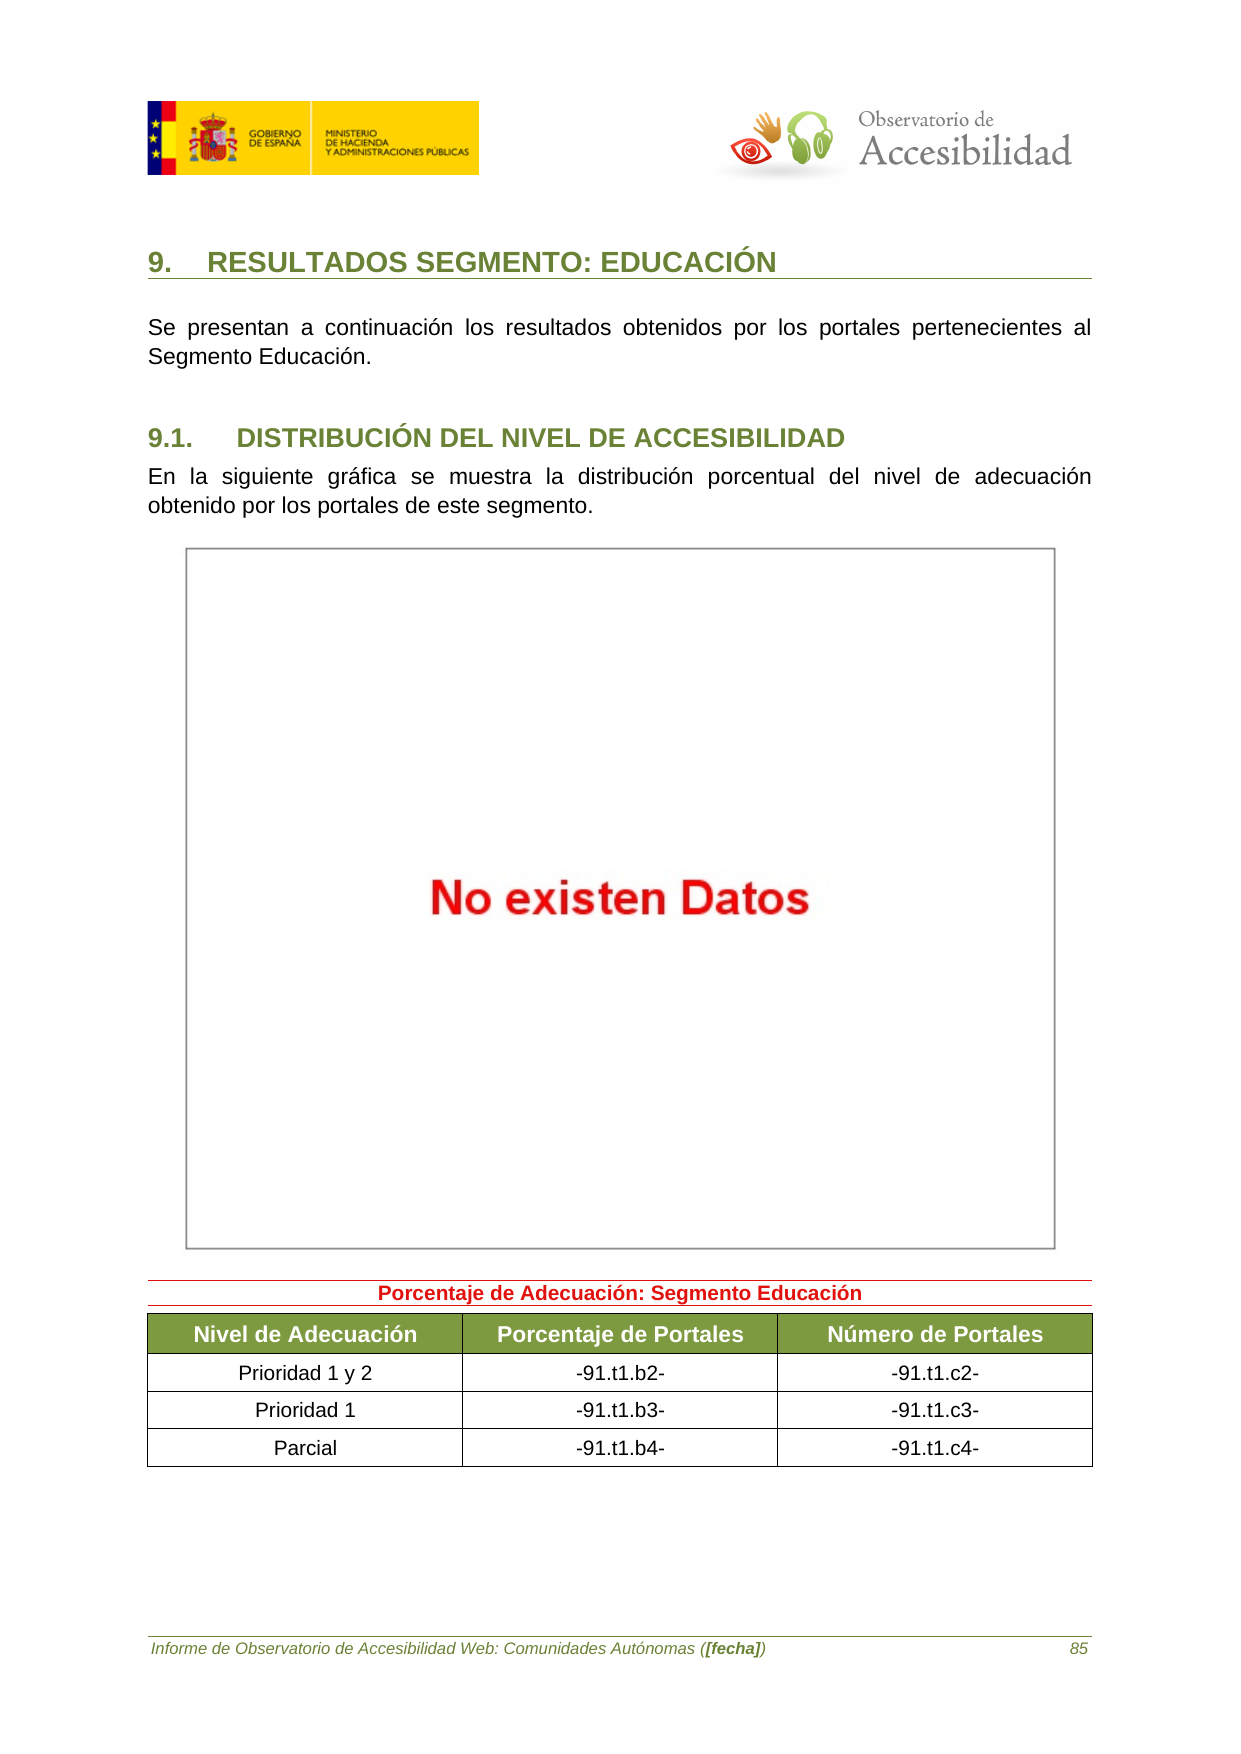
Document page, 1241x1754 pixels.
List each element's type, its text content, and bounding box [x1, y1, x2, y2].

table_cell -91.t1.c3- [778, 1392, 1092, 1428]
text En la siguiente gráfica se muestra la distribución porcentual del nivel de adecuación obtenido por los portales de este segmento. [148, 463, 1092, 518]
picture [178, 545, 1062, 1256]
table_header Nivel de Adecuación [148, 1314, 462, 1353]
table_cell -91.t1.b4- [463, 1429, 777, 1466]
table_header Porcentaje de Portales [463, 1314, 777, 1353]
text Porcentaje de Adecuación: Segmento Educación [148, 1281, 1092, 1305]
subtitle Resultados Segmento: Educación [148, 245, 1092, 278]
table_cell -91.t1.c4- [778, 1429, 1092, 1466]
table_cell Prioridad 1 [148, 1392, 462, 1428]
table_header Número de Portales [778, 1314, 1092, 1353]
table_cell -91.t1.b3- [463, 1392, 777, 1428]
picture [710, 102, 1086, 185]
table_cell Parcial [148, 1429, 462, 1466]
text Se presentan a continuación los resultados obtenidos por los portales pertenecientes al Segmento Educación. [148, 314, 1092, 369]
subtitle Distribución del nivel de accesibilidad [148, 422, 1092, 453]
table_cell -91.t1.c2- [778, 1354, 1092, 1391]
table_cell Prioridad 1 y 2 [148, 1354, 462, 1391]
picture [147, 101, 479, 175]
table_cell -91.t1.b2- [463, 1354, 777, 1391]
